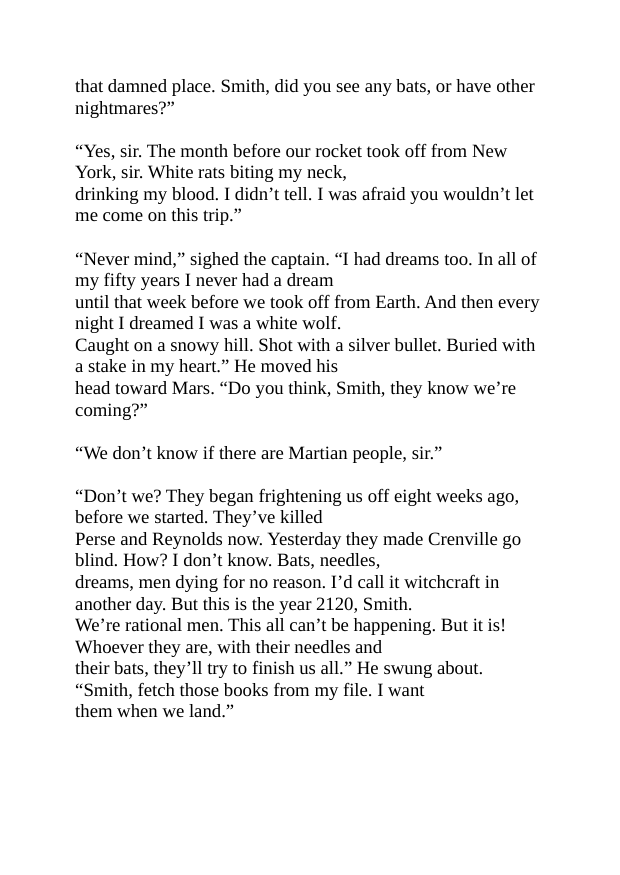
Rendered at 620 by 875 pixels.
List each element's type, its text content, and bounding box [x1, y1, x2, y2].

text that damned place. Smith, did you see any bats, or have other nightmares?” “Yes, sir. The month before our rocket took off from New York, sir. White rats biting my neck, drinking my blood. I didn’t tell. I was afraid you wouldn’t let me come on this trip.” “Never mind,” sighed the captain. “I had dreams too. In all of my fifty years I never had a dream until that week before we took off from Earth. And then every night I dreamed I was a white wolf. Caught on a snowy hill. Shot with a silver bullet. Buried with a stake in my heart.” He moved his head toward Mars. “Do you think, Smith, they know we’re coming?” “We don’t know if there are Martian people, sir.” “Don’t we? They began frightening us off eight weeks ago, before we started. They’ve killed Perse and Reynolds now. Yesterday they made Crenville go blind. How? I don’t know. Bats, needles, dreams, men dying for no reason. I’d call it witchcraft in another day. But this is the year 2120, Smith. We’re rational men. This all can’t be happening. But it is! Whoever they are, with their needles and their bats, they’ll try to finish us all.” He swung about. “Smith, fetch those books from my file. I want them when we land.” [75, 75, 544, 743]
